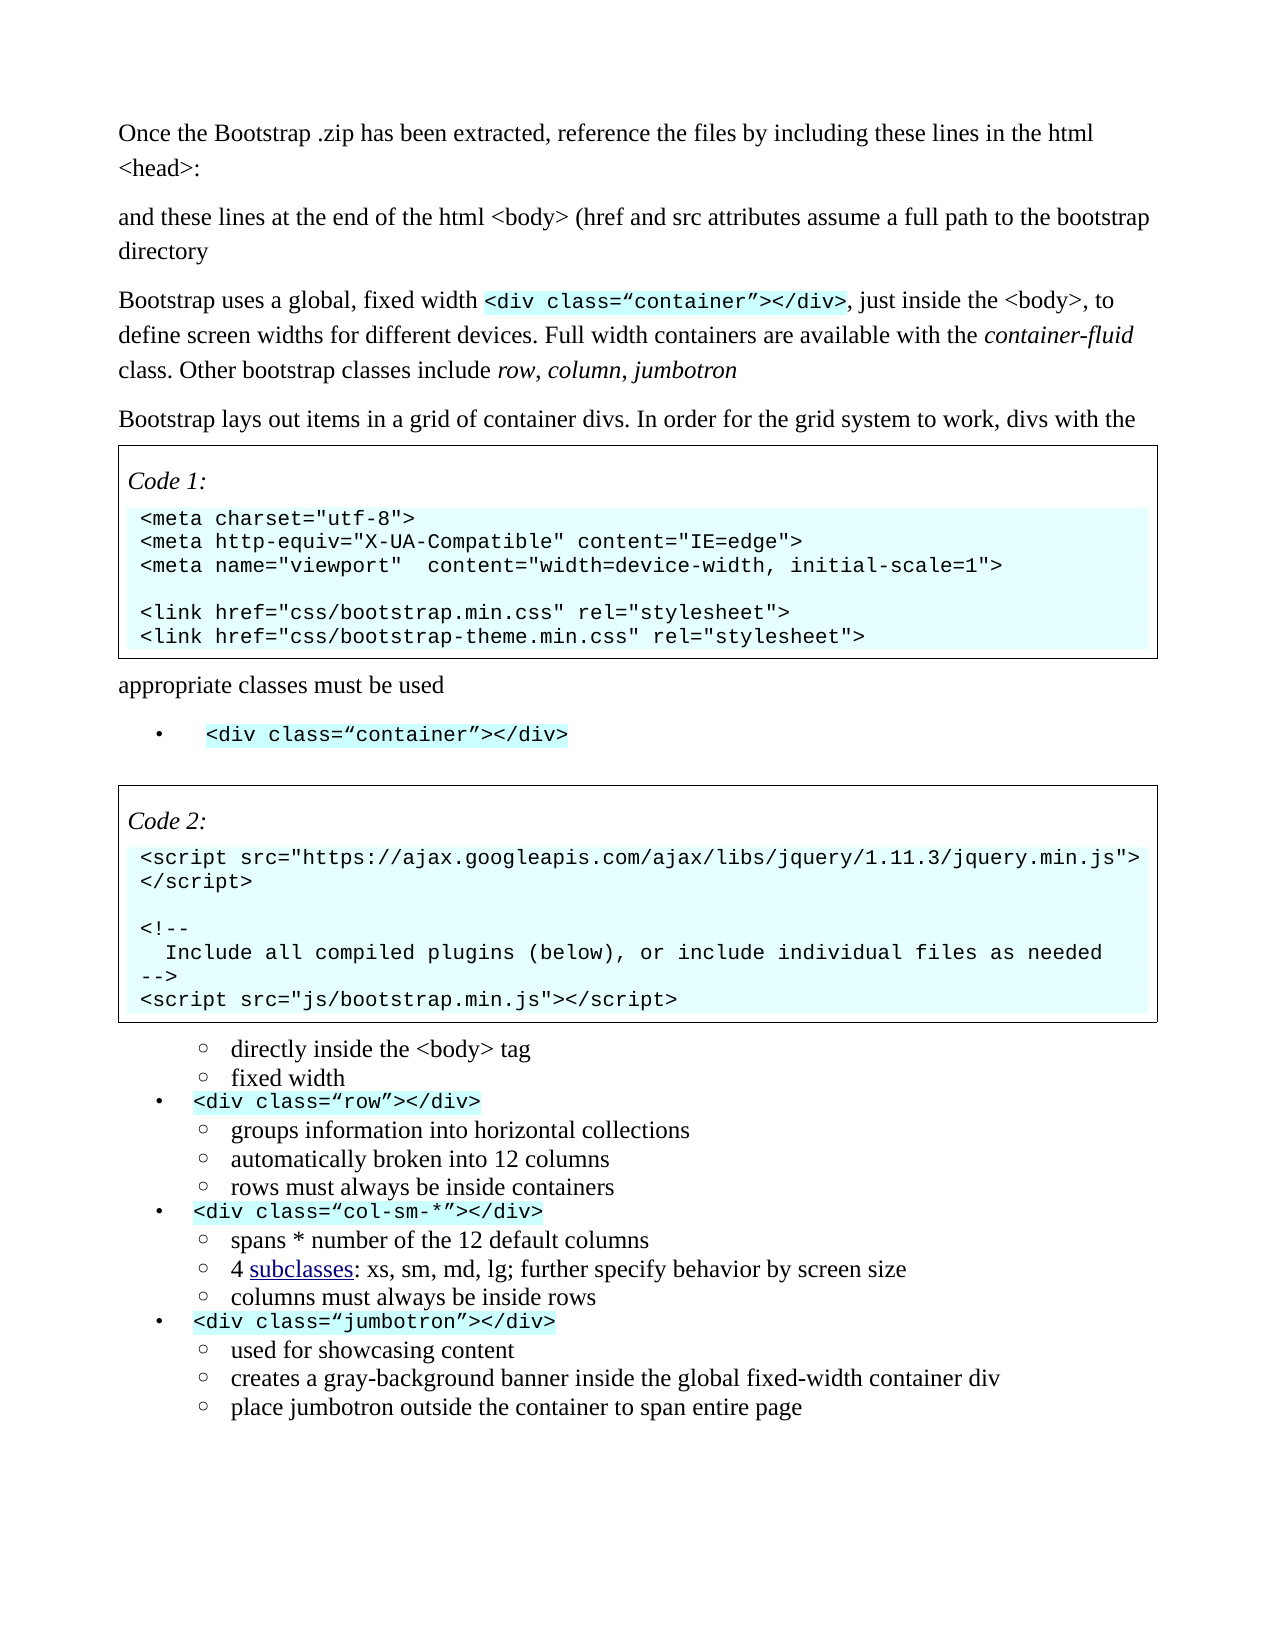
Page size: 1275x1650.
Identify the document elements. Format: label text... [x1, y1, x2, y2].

list directly inside the <body> tag [193, 1023, 1157, 1063]
list creates a gray-background banner inside the global fixed-width container div [193, 1363, 1157, 1392]
text <link href="css/bootstrap-theme.min.css" rel="stylesheet"> [127, 626, 1148, 649]
list automatically broken into 12 columns [193, 1144, 1157, 1172]
text appropriate classes must be used [118, 659, 1157, 699]
text Code 2: [127, 806, 1148, 835]
list [193, 748, 1157, 784]
text <!-- [127, 918, 1148, 942]
list spans * number of the 12 default columns [193, 1225, 1157, 1254]
text <link href="css/bootstrap.min.css" rel="stylesheet"> [127, 602, 1148, 626]
list <div class=“container”></div> [156, 719, 1157, 748]
text Code 1: [127, 466, 1148, 495]
list rows must always be inside containers [193, 1172, 1157, 1201]
text --> [127, 966, 1148, 989]
text <meta charset="utf-8"> [127, 507, 1148, 531]
list <div class=“col-sm-*”></div> [156, 1201, 1157, 1225]
list groups information into horizontal collections [193, 1115, 1157, 1144]
text Bootstrap lays out items in a grid of container divs. In order for the grid system to work, divs with the [118, 404, 1157, 445]
text Include all compiled plugins (below), or include individual files as needed [127, 942, 1148, 966]
list columns must always be inside rows [193, 1282, 1157, 1311]
text and these lines at the end of the html <body> (href and src attributes assume a full path to the bootstrap directory [118, 202, 1157, 265]
list <div class=“jumbotron”></div> [156, 1311, 1157, 1335]
list place jumbotron outside the container to span entire page [193, 1392, 1157, 1421]
text <meta http-equiv="X-UA-Compatible" content="IE=edge"> [127, 531, 1148, 555]
list fixed width [193, 1063, 1157, 1091]
text Bootstrap uses a global, fixed width <div class=“container”></div>, just inside the <body>, to define screen widths for different devices. Full width containers are available with the container-fluid class. Other bootstrap classes include row, column, jumbotron [118, 285, 1157, 384]
text Once the Bootstrap .zip has been extracted, reference the files by including these lines in the html <head>: [118, 118, 1157, 181]
list <div class=“row”></div> [156, 1091, 1157, 1115]
list used for showcasing content [193, 1335, 1157, 1363]
text </script> [127, 871, 1148, 894]
list 4 subclasses: xs, sm, md, lg; further specify behavior by screen size [193, 1254, 1157, 1282]
text <script src="js/bootstrap.min.js"></script> [127, 989, 1148, 1013]
text <script src="https://ajax.googleapis.com/ajax/libs/jquery/1.11.3/jquery.min.js"> [127, 847, 1148, 871]
text <meta name="viewport" content="width=device-width, initial-scale=1"> [127, 555, 1148, 578]
